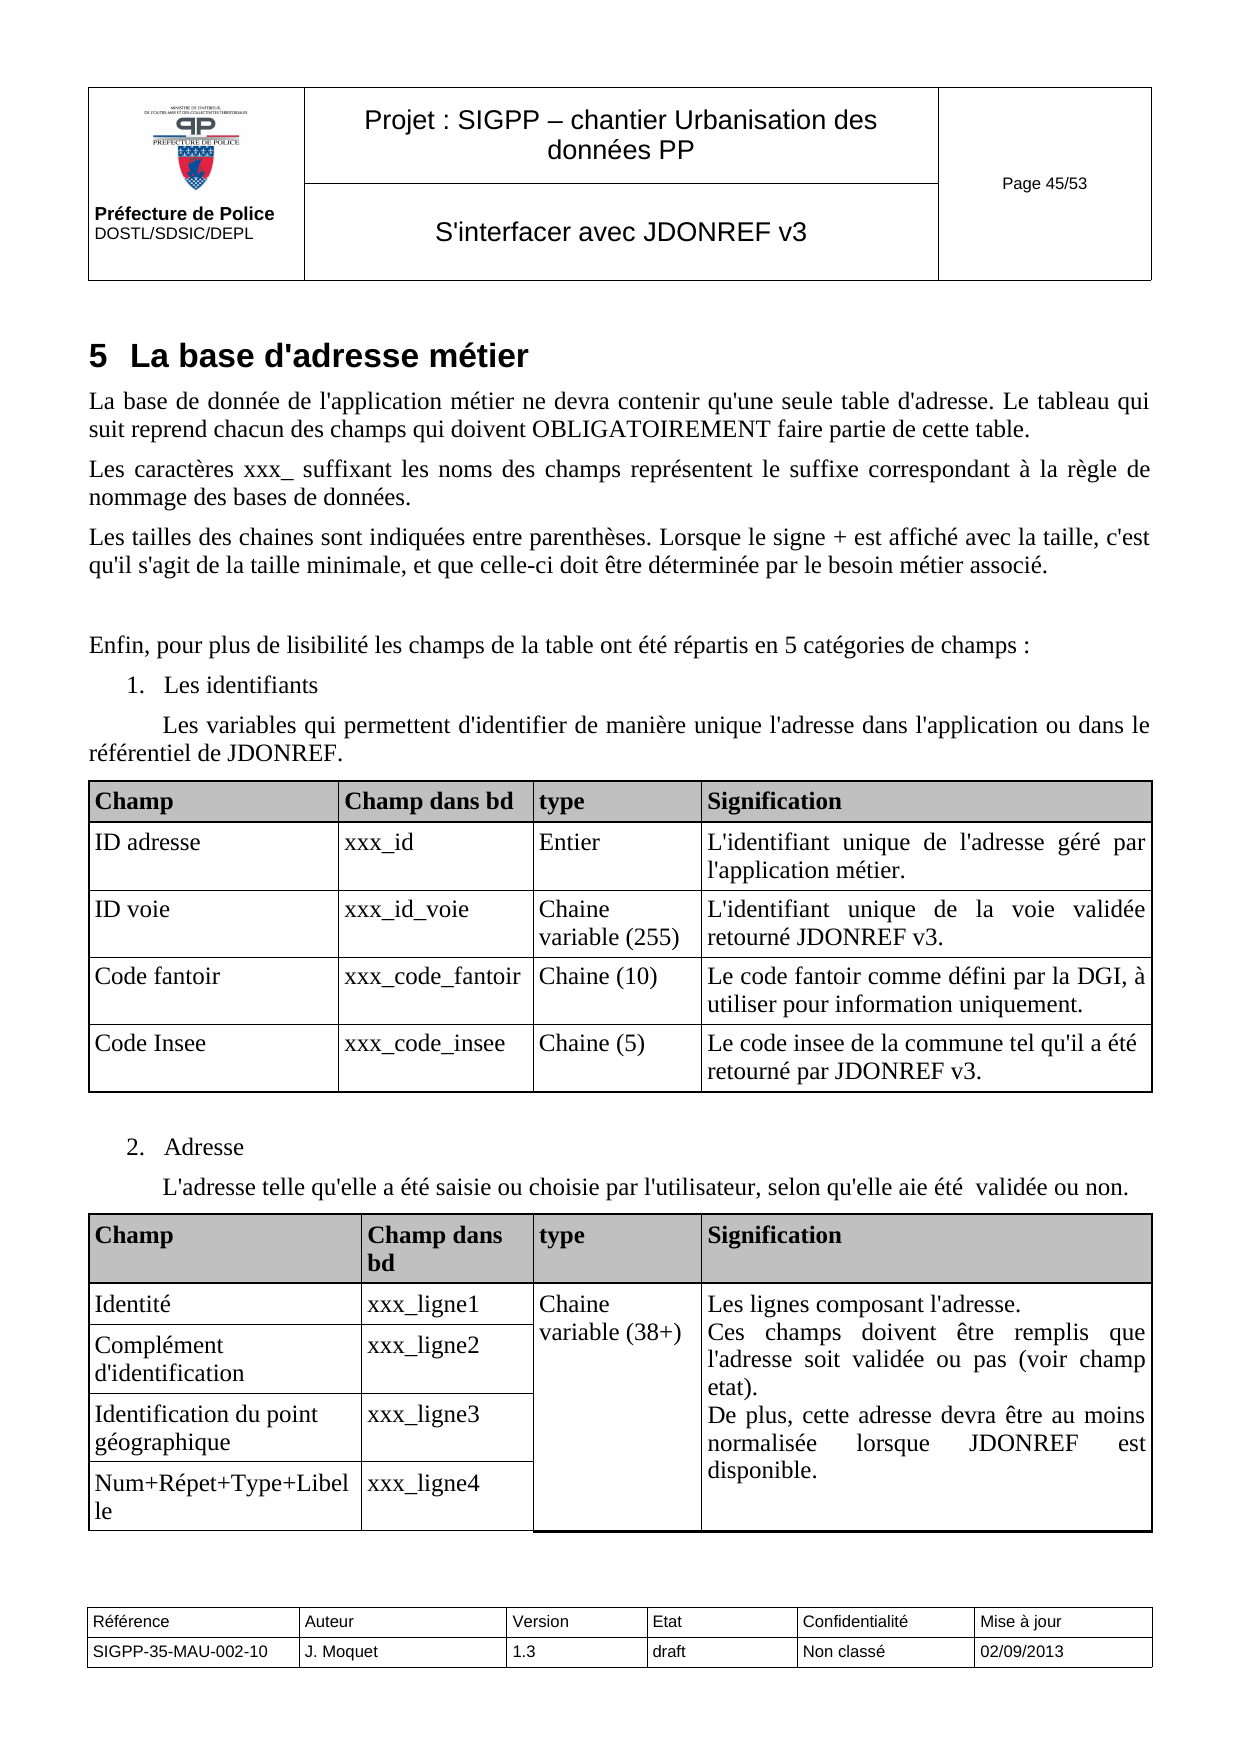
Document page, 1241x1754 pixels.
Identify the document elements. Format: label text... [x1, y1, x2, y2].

table_cell Chaine (5) [534, 1025, 701, 1091]
text L'adresse telle qu'elle a été saisie ou choisie par l'utilisateur, selon qu'elle aie été validée ou non. [88, 1173, 1152, 1201]
text La base de donnée de l'application métier ne devra contenir qu'une seule table d'adresse. Le tableau qui suit reprend chacun des champs qui doivent OBLIGATOIREMENT faire partie de cette table. [88, 387, 1152, 443]
table_cell Code fantoir [90, 958, 338, 1024]
table_cell xxx_ligne4 [362, 1462, 533, 1530]
list Adresse [126, 1133, 1152, 1161]
text Les variables qui permettent d'identifier de manière unique l'adresse dans l'application ou dans le référentiel de JDONREF. [88, 712, 1152, 767]
table_cell xxx_id [339, 823, 533, 890]
table_cell Entier [534, 823, 701, 890]
table_cell xxx_code_insee [339, 1025, 533, 1091]
table_cell L'identifiant unique de la voie validée retourné JDONREF v3. [702, 891, 1151, 957]
table_cell Le code insee de la commune tel qu'il a été retourné par JDONREF v3. [702, 1025, 1151, 1091]
table_cell Chaine variable (38+) [534, 1284, 701, 1530]
table_header type [534, 782, 701, 821]
table_cell Chaine variable (255) [534, 891, 701, 957]
table_cell Code Insee [90, 1025, 338, 1091]
table_header Identité [90, 1284, 361, 1323]
text Enfin, pour plus de lisibilité les champs de la table ont été répartis en 5 catégories de champs : [88, 631, 1152, 659]
table_cell Le code fantoir comme défini par la DGI, à utiliser pour information uniquement. [702, 958, 1151, 1024]
table_cell Chaine (10) [534, 958, 701, 1024]
table_cell ID adresse [90, 823, 338, 890]
table_cell Complément d'identification [90, 1325, 361, 1392]
table_cell Les lignes composant l'adresse. Ces champs doivent être remplis que l'adresse soit validée ou pas (voir champ etat). De plus, cette adresse devra être au moins normalisée lorsque JDONREF est disponible. [702, 1284, 1151, 1530]
list Les identifiants [126, 671, 1152, 699]
text Les tailles des chaines sont indiquées entre parenthèses. Lorsque le signe + est affiché avec la taille, c'est qu'il s'agit de la taille minimale, et que celle-ci doit être déterminée par le besoin métier associé. [88, 523, 1152, 578]
table_cell xxx_id_voie [339, 891, 533, 957]
table_cell Num+Répet+Type+Libelle [90, 1462, 361, 1530]
table_cell ID voie [90, 891, 338, 957]
table_header Signification [702, 1215, 1151, 1282]
picture [141, 92, 252, 203]
table_header type [534, 1215, 701, 1282]
table_cell Identification du point géographique [90, 1394, 361, 1461]
table_cell xxx_code_fantoir [339, 958, 533, 1024]
table_header Champ dans bd [339, 782, 533, 821]
table_cell xxx_ligne2 [362, 1325, 533, 1392]
table_cell L'identifiant unique de l'adresse géré par l'application métier. [702, 823, 1151, 890]
table_header Champ dans bd [362, 1215, 533, 1282]
subtitle La base d'adresse métier [88, 337, 1152, 375]
table_header Champ [90, 1215, 361, 1282]
table_header Signification [702, 782, 1151, 821]
table_header xxx_ligne1 [362, 1284, 533, 1323]
table_header Champ [90, 782, 338, 821]
table_cell xxx_ligne3 [362, 1394, 533, 1461]
text Les caractères xxx_ suffixant les noms des champs représentent le suffixe correspondant à la règle de nommage des bases de données. [88, 455, 1152, 511]
